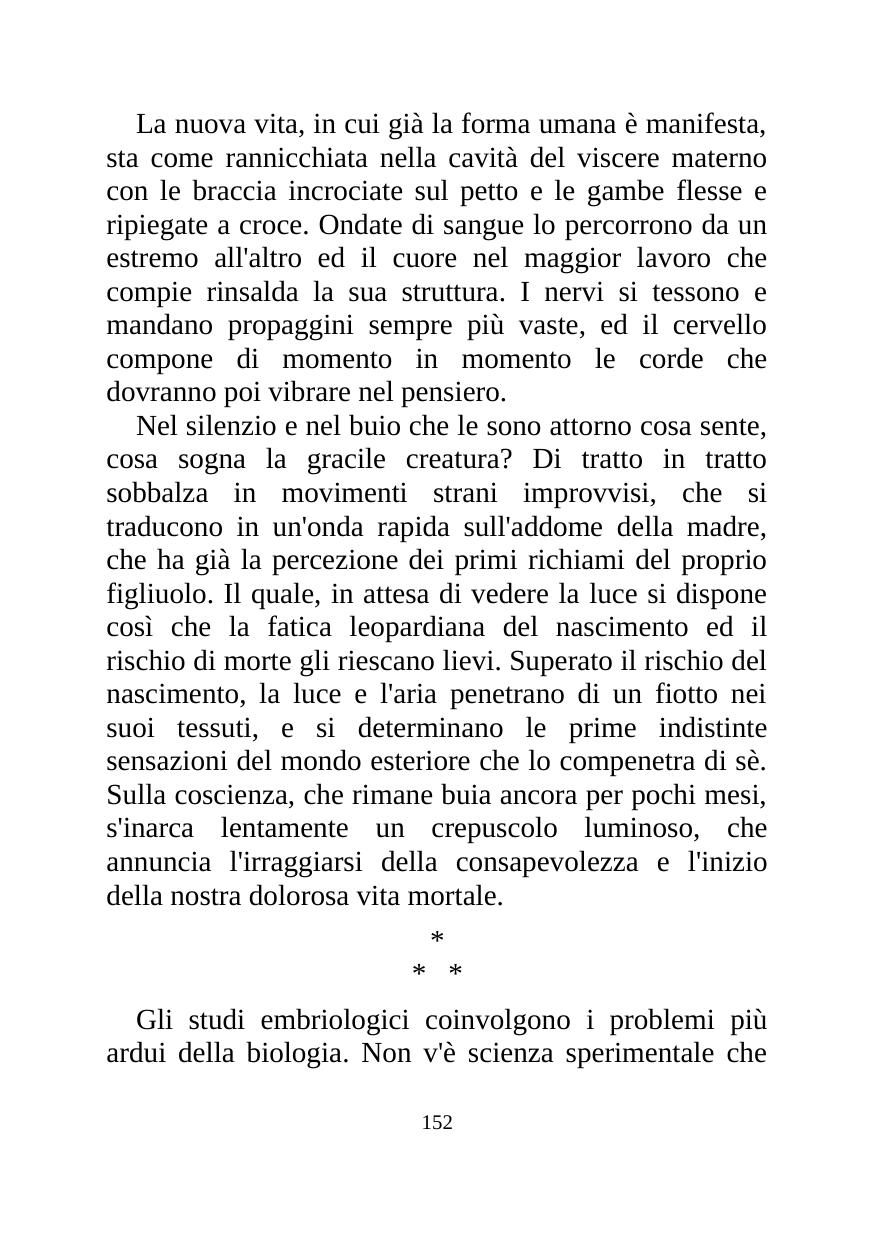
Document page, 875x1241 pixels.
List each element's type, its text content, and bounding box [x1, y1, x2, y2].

text Gli studi embriologici coinvolgono i problemi più ardui della biologia. Non v'è scienza sperimentale che [106, 1002, 768, 1069]
text Nel silenzio e nel buio che le sono attorno cosa sente, cosa sogna la gracile creatura? Di tratto in tratto sobbalza in movimenti strani improvvisi, che si traducono in un'onda rapida sull'addome della madre, che ha già la percezione dei primi richiami del proprio figliuolo. Il quale, in attesa di vedere la luce si dispone così che la fatica leopardiana del nascimento ed il rischio di morte gli riescano lievi. Superato il rischio del nascimento, la luce e l'aria penetrano di un fiotto nei suoi tessuti, e si determinano le prime indistinte sensazioni del mondo esteriore che lo compenetra di sè. Sulla coscienza, che rimane buia ancora per pochi mesi, s'inarca lentamente un crepuscolo luminoso, che annuncia l'irraggiarsi della consapevolezza e l'inizio della nostra dolorosa vita mortale. [106, 408, 768, 911]
text La nuova vita, in cui già la forma umana è manifesta, sta come rannicchiata nella cavità del viscere materno con le braccia incrociate sul petto e le gambe flesse e ripiegate a croce. Ondate di sangue lo percorrono da un estremo all'altro ed il cuore nel maggior lavoro che compie rinsalda la sua struttura. I nervi si tessono e mandano propaggini sempre più vaste, ed il cervello compone di momento in momento le corde che dovranno poi vibrare nel pensiero. [106, 106, 768, 408]
text * * * [106, 923, 768, 990]
